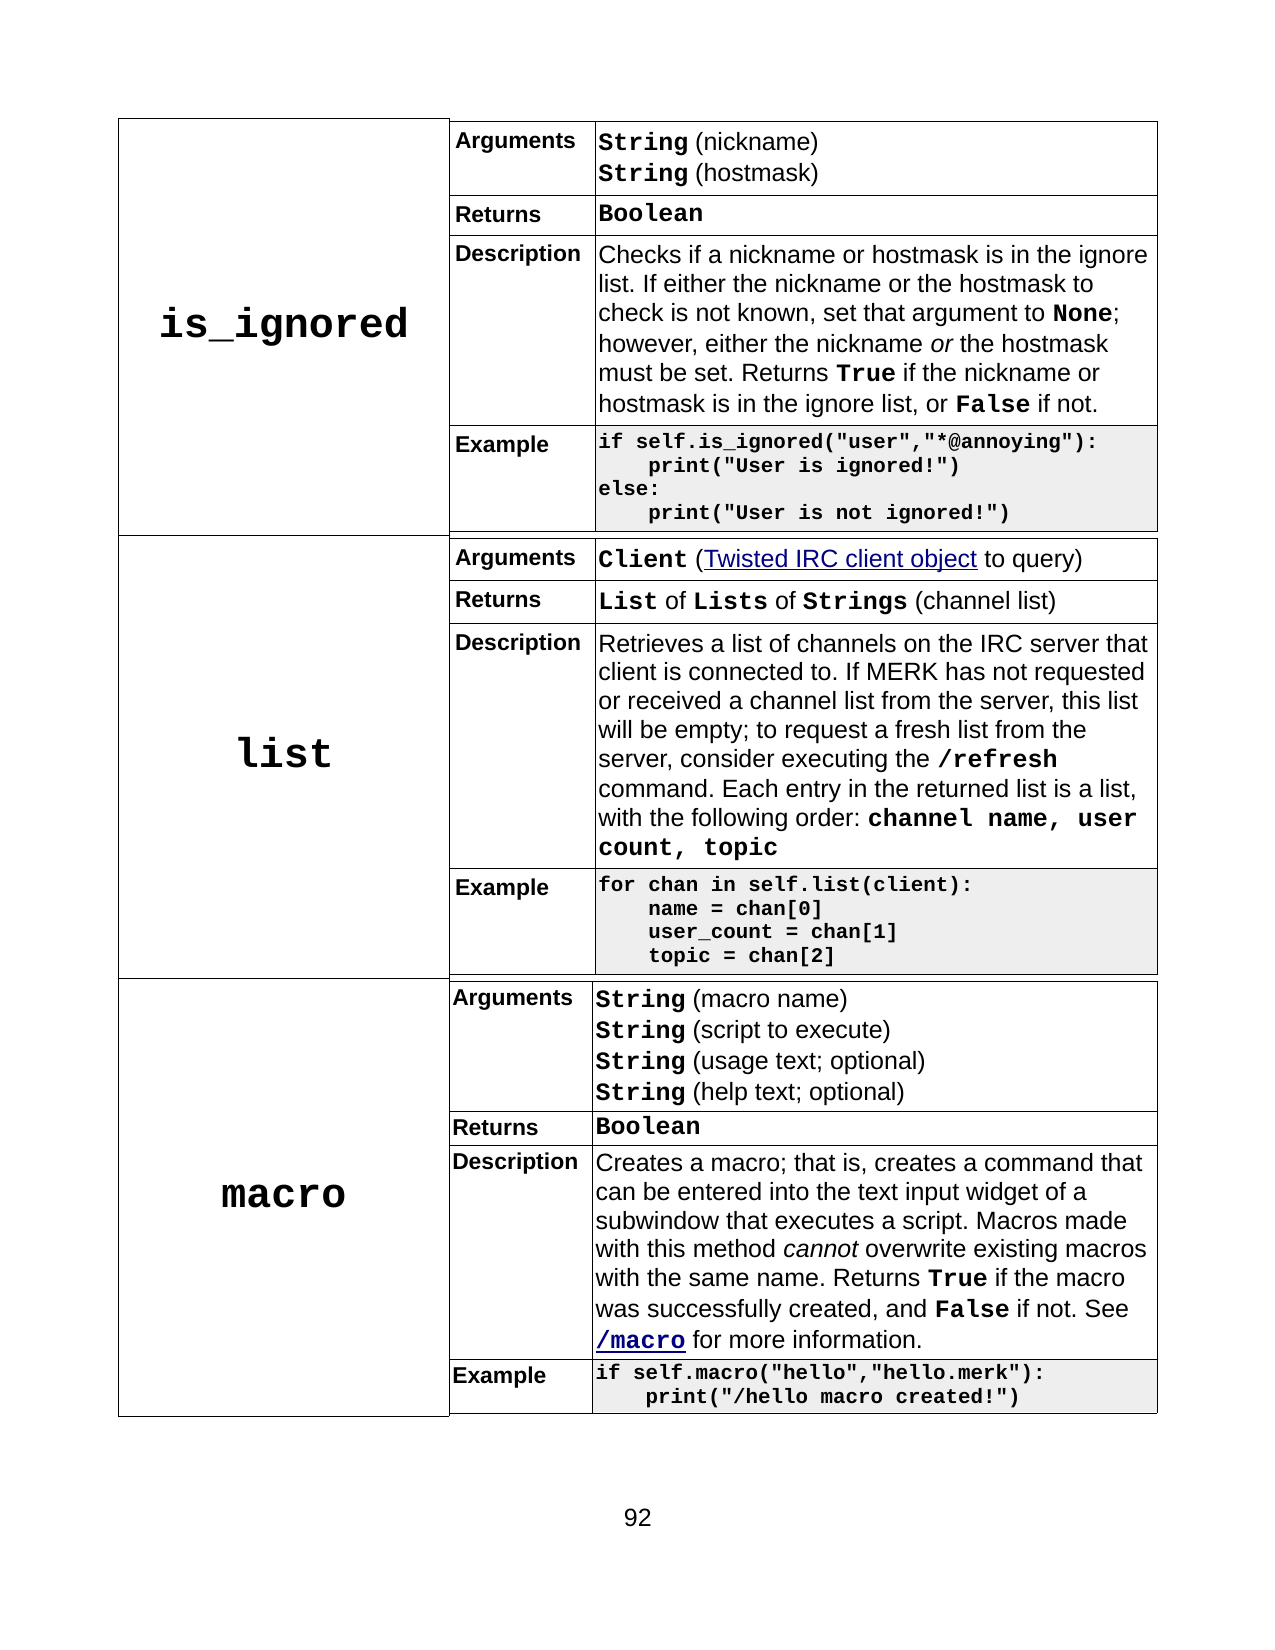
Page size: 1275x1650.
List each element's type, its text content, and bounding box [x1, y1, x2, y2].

table_cell list [119, 536, 449, 978]
table_cell is_ignored [119, 119, 449, 534]
table_cell Creates a macro; that is, creates a command that can be entered into the text input widget of a subwindow that executes a script. Macros made with this method cannot overwrite existing macros with the same name. Returns True if the macro was successfully created, and False if not. See /macro for more information. [593, 1146, 1157, 1359]
table_cell Description [450, 624, 595, 868]
table_cell Example [450, 426, 595, 531]
table_cell Checks if a nickname or hostmask is in the ignore list. If either the nickname or the hostmask to check is not known, set that argument to None; however, either the nickname or the hostmask must be set. Returns True if the nickname or hostmask is in the ignore list, or False if not. [596, 236, 1157, 425]
table_cell Boolean [596, 196, 1157, 234]
table_header String (nickname) String (hostmask) [596, 122, 1157, 195]
table_header Arguments [450, 982, 592, 1111]
table_cell Returns [450, 581, 595, 623]
table_header Client (Twisted IRC client object to query) [596, 539, 1157, 580]
table_cell if self.is_ignored("user","*@annoying"): print("User is ignored!") else: print("User is not ignored!") [596, 426, 1157, 531]
table_header Arguments [450, 122, 595, 195]
table_cell macro [119, 979, 449, 1416]
table_cell Retrieves a list of channels on the IRC server that client is connected to. If MERK has not requested or received a channel list from the server, this list will be empty; to request a fresh list from the server, consider executing the /refresh command. Each entry in the returned list is a list, with the following order: channel name, user count, topic [596, 624, 1157, 868]
table_header Arguments [450, 539, 595, 580]
table_cell List of Lists of Strings (channel list) [596, 581, 1157, 623]
table_cell if self.macro("hello","hello.merk"): print("/hello macro created!") [593, 1360, 1157, 1412]
table_cell Example [450, 869, 595, 974]
table_cell Example [450, 1360, 592, 1412]
table_cell for chan in self.list(client): name = chan[0] user_count = chan[1] topic = chan[2] [596, 869, 1157, 974]
table_cell Boolean [593, 1112, 1157, 1145]
table_cell Description [450, 236, 595, 425]
table_cell Returns [450, 1112, 592, 1145]
table_cell Description [450, 1146, 592, 1359]
table_cell Returns [450, 196, 595, 234]
table_header String (macro name) String (script to execute) String (usage text; optional) String (help text; optional) [593, 982, 1157, 1111]
